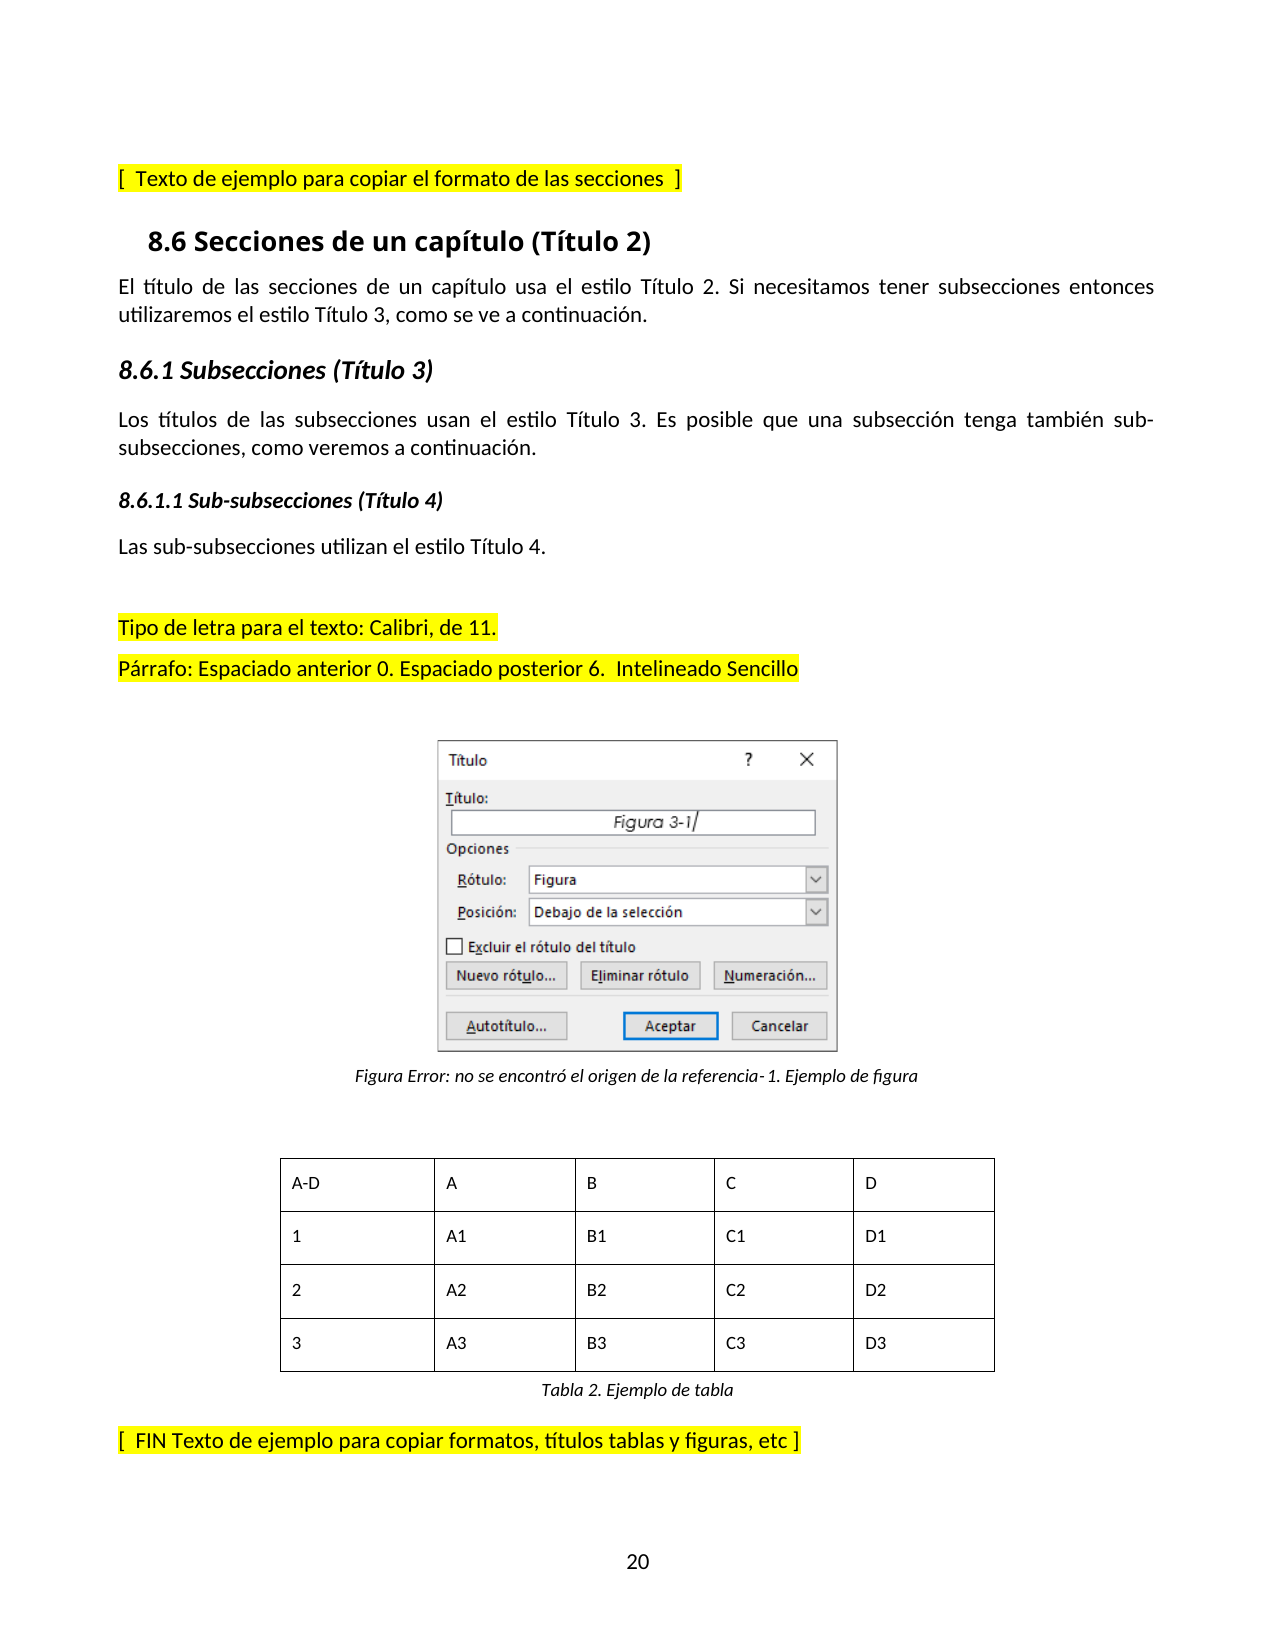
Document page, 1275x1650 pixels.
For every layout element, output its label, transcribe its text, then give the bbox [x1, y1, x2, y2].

text Tabla 2. Ejemplo de tabla [118, 1378, 1157, 1401]
table_header D [854, 1159, 994, 1211]
table_cell C2 [715, 1265, 853, 1317]
text El título de las secciones de un capítulo usa el estilo Título 2. Si necesitamos tener subsecciones entonces utilizaremos el estilo Título 3, como se ve a continuación. [118, 272, 1157, 328]
table_cell A1 [435, 1212, 575, 1264]
text Figura Error: no se encontró el origen de la referencia‑1. Ejemplo de figura [118, 1064, 1157, 1087]
table_cell C1 [715, 1212, 853, 1264]
picture [437, 740, 838, 1052]
text Las sub-subsecciones utilizan el estilo Título 4. [118, 532, 1157, 560]
table_cell D1 [854, 1212, 994, 1264]
subtitle Sub-subsecciones (Título 4) [118, 486, 1157, 514]
table_header C [715, 1159, 853, 1211]
table_cell A3 [435, 1319, 575, 1371]
table_cell 1 [281, 1212, 434, 1264]
subtitle Secciones de un capítulo (Título 2) [148, 223, 1157, 259]
text Párrafo: Espaciado anterior 0. Espaciado posterior 6. Intelineado Sencillo [118, 654, 1157, 682]
table_cell 3 [281, 1319, 434, 1371]
subtitle Subsecciones (Título 3) [118, 353, 1157, 386]
table_header B [576, 1159, 714, 1211]
text Tipo de letra para el texto: Calibri, de 11. [118, 613, 1157, 641]
table_cell D3 [854, 1319, 994, 1371]
text Los títulos de las subsecciones usan el estilo Título 3. Es posible que una subsección tenga también sub-subsecciones, como veremos a continuación. [118, 405, 1157, 461]
table_cell A2 [435, 1265, 575, 1317]
table_cell 2 [281, 1265, 434, 1317]
table_cell B1 [576, 1212, 714, 1264]
table_cell C3 [715, 1319, 853, 1371]
text [ Texto de ejemplo para copiar el formato de las secciones ] [118, 164, 1157, 192]
table_cell D2 [854, 1265, 994, 1317]
table_header A [435, 1159, 575, 1211]
table_header A-D [281, 1159, 434, 1211]
table_cell B2 [576, 1265, 714, 1317]
text [ FIN Texto de ejemplo para copiar formatos, títulos tablas y figuras, etc ] [118, 1426, 1157, 1454]
table_cell B3 [576, 1319, 714, 1371]
